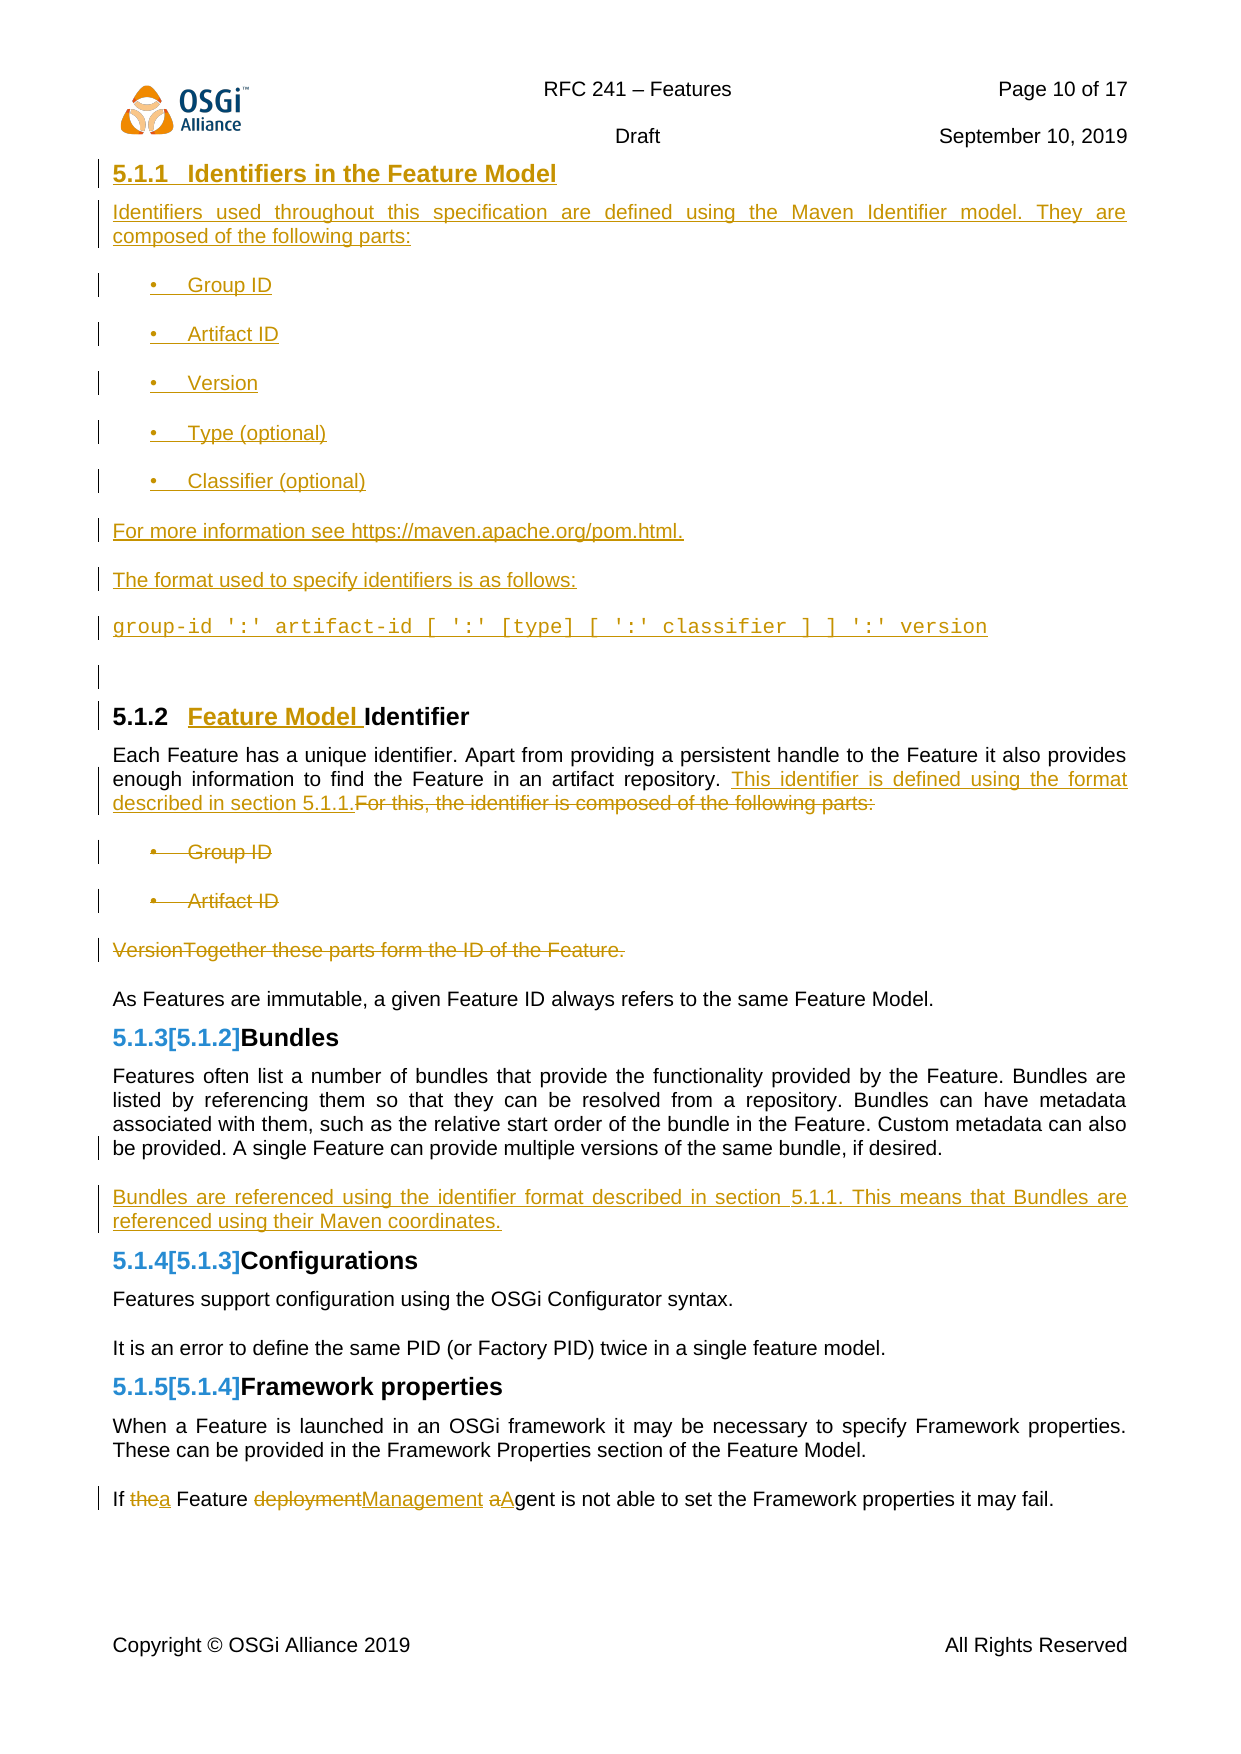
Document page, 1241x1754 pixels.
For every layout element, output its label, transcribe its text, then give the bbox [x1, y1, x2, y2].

text Each Feature has a unique identifier. Apart from providing a persistent handle to the Feature it also provides enough information to find the Feature in an artifact repository. This identifier is defined using the format described in section 5.1.1. [112, 743, 1128, 814]
text If a Feature Management Agent is not able to set the Framework properties it may fail. [112, 1486, 1128, 1510]
subtitle Identifiers in the Feature Model [112, 159, 1128, 188]
list Artifact ID [150, 322, 1128, 346]
text Features often list a number of bundles that provide the functionality provided by the Feature. Bundles are listed by referencing them so that they can be resolved from a repository. Bundles can have metadata associated with them, such as the relative start order of the bundle in the Feature. Custom metadata can also be provided. A single Feature can provide multiple versions of the same bundle, if desired. [112, 1064, 1128, 1160]
subtitle Configurations [112, 1246, 1128, 1274]
text When a Feature is launched in an OSGi framework it may be necessary to specify Framework properties. These can be provided in the Framework Properties section of the Feature Model. [112, 1413, 1128, 1461]
text For more information see https://maven.apache.org/pom.html. [112, 518, 1128, 542]
text group-id ':' artifact-id [ ':' [type] [ ':' classifier ] ] ':' version [112, 616, 1128, 640]
subtitle Framework properties [112, 1372, 1128, 1401]
list Type (optional) [150, 420, 1128, 444]
list Group ID [150, 273, 1128, 297]
text The format used to specify identifiers is as follows: [112, 567, 1128, 591]
picture [113, 78, 257, 142]
text Features support configuration using the OSGi Configurator syntax. [112, 1287, 1128, 1311]
subtitle Bundles [112, 1023, 1128, 1052]
list Version [150, 371, 1128, 395]
list Classifier (optional) [150, 469, 1128, 493]
subtitle Feature Model Identifier [112, 701, 1128, 730]
text As Features are immutable, a given Feature ID always refers to the same Feature Model. [112, 987, 1128, 1011]
text Identifiers used throughout this specification are defined using the Maven Identifier model. They are composed of the following parts: [112, 200, 1128, 248]
text It is an error to define the same PID (or Factory PID) twice in a single feature model. [112, 1336, 1128, 1360]
text Bundles are referenced using the identifier format described in section 5.1.1. This means that Bundles are referenced using their Maven coordinates. [112, 1185, 1128, 1233]
